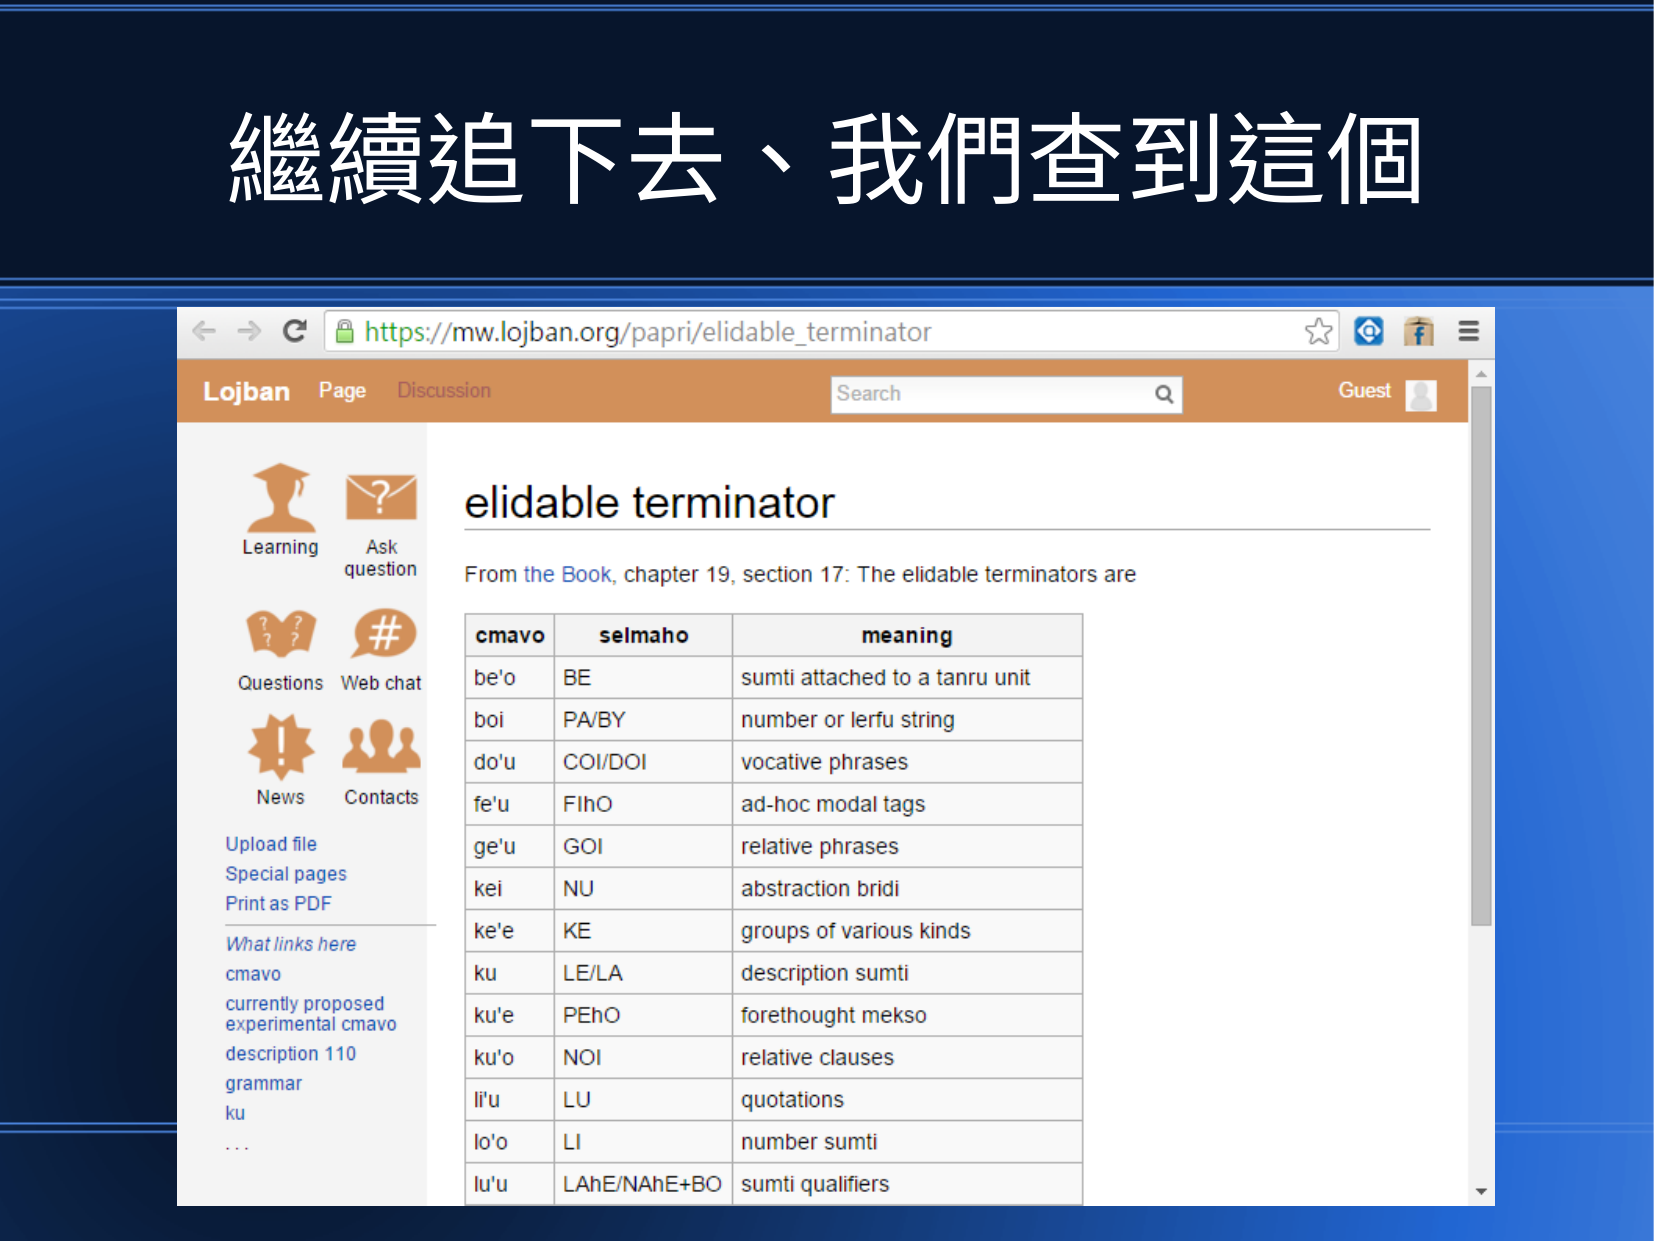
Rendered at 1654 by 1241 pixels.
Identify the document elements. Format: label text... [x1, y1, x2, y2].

picture [0, 0, 1654, 1241]
title 繼續追下去、我們查到這個 [82, 49, 1571, 257]
